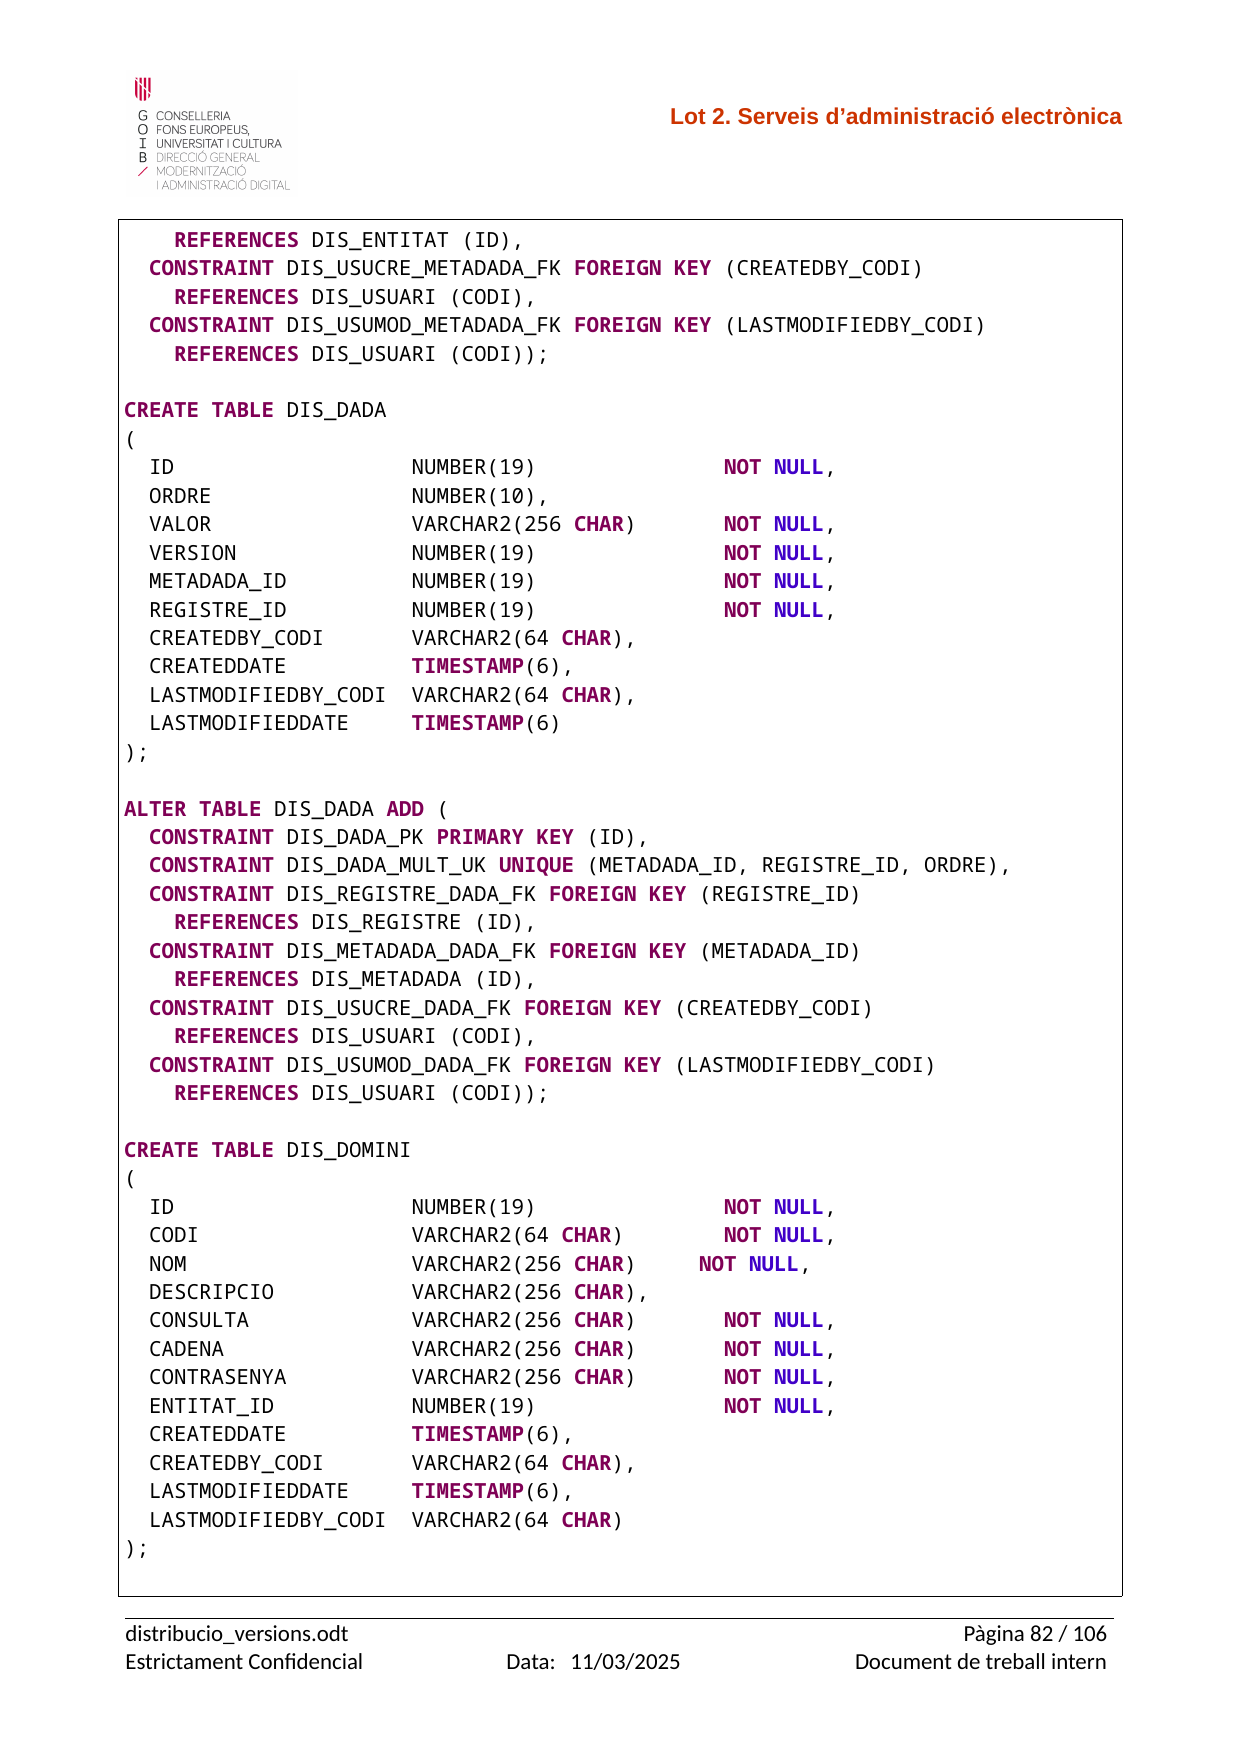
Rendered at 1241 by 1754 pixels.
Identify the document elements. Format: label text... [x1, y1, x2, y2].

table_header REFERENCES DIS_ENTITAT (ID), CONSTRAINT DIS_USUCRE_METADADA_FK FOREIGN KEY (CREATEDBY_CODI) REFERENCES DIS_USUARI (CODI), CONSTRAINT DIS_USUMOD_METADADA_FK FOREIGN KEY (LASTMODIFIEDBY_CODI) REFERENCES DIS_USUARI (CODI)); CREATE TABLE DIS_DADA ( ID NUMBER(19) NOT NULL, ORDRE NUMBER(10), VALOR VARCHAR2(256 CHAR) NOT NULL, VERSION NUMBER(19) NOT NULL, METADADA_ID NUMBER(19) NOT NULL, REGISTRE_ID NUMBER(19) NOT NULL, CREATEDBY_CODI VARCHAR2(64 CHAR), CREATEDDATE TIMESTAMP(6), LASTMODIFIEDBY_CODI VARCHAR2(64 CHAR), LASTMODIFIEDDATE TIMESTAMP(6) ); ALTER TABLE DIS_DADA ADD ( CONSTRAINT DIS_DADA_PK PRIMARY KEY (ID), CONSTRAINT DIS_DADA_MULT_UK UNIQUE (METADADA_ID, REGISTRE_ID, ORDRE), CONSTRAINT DIS_REGISTRE_DADA_FK FOREIGN KEY (REGISTRE_ID) REFERENCES DIS_REGISTRE (ID), CONSTRAINT DIS_METADADA_DADA_FK FOREIGN KEY (METADADA_ID) REFERENCES DIS_METADADA (ID), CONSTRAINT DIS_USUCRE_DADA_FK FOREIGN KEY (CREATEDBY_CODI) REFERENCES DIS_USUARI (CODI), CONSTRAINT DIS_USUMOD_DADA_FK FOREIGN KEY (LASTMODIFIEDBY_CODI) REFERENCES DIS_USUARI (CODI)); CREATE TABLE DIS_DOMINI ( ID NUMBER(19) NOT NULL, CODI VARCHAR2(64 CHAR) NOT NULL, NOM VARCHAR2(256 CHAR) NOT NULL, DESCRIPCIO VARCHAR2(256 CHAR), CONSULTA VARCHAR2(256 CHAR) NOT NULL, CADENA VARCHAR2(256 CHAR) NOT NULL, CONTRASENYA VARCHAR2(256 CHAR) NOT NULL, ENTITAT_ID NUMBER(19) NOT NULL, CREATEDDATE TIMESTAMP(6), CREATEDBY_CODI VARCHAR2(64 CHAR), LASTMODIFIEDDATE TIMESTAMP(6), LASTMODIFIEDBY_CODI VARCHAR2(64 CHAR) ); [119, 220, 1122, 1596]
picture [126, 70, 299, 197]
